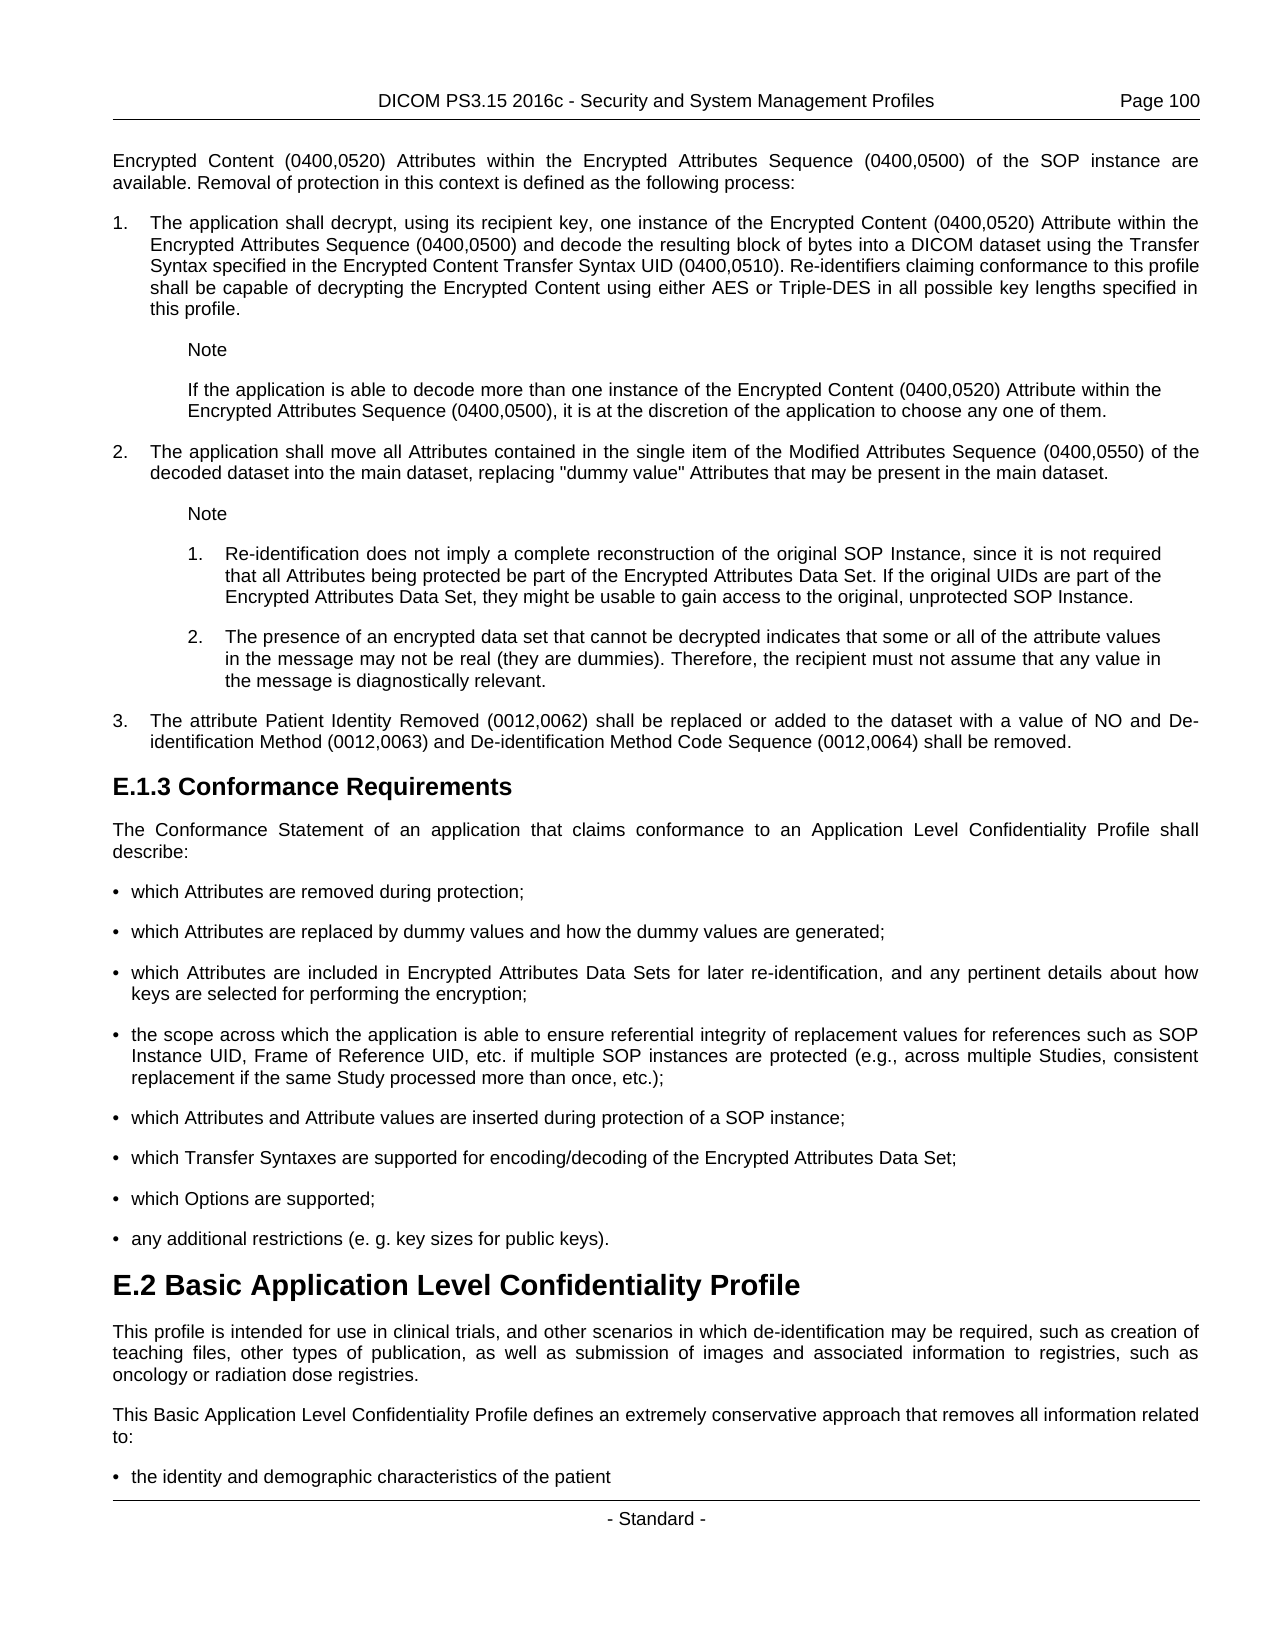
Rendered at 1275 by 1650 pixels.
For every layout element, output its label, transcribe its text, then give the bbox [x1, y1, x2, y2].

list which Attributes are replaced by dummy values and how the dummy values are generated; [112, 921, 1200, 943]
list Re-identification does not imply a complete reconstruction of the original SOP Instance, since it is not required that all Attributes being protected be part of the Encrypted Attributes Data Set. If the original UIDs are part of the Encrypted Attributes Data Set, they might be usable to gain access to the original, unprotected SOP Instance. [187, 543, 1162, 607]
list which Options are supported; [112, 1187, 1200, 1209]
list The attribute Patient Identity Removed (0012,0062) shall be replaced or added to the dataset with a value of NO and De-identification Method (0012,0063) and De-identification Method Code Sequence (0012,0064) shall be removed. [112, 710, 1200, 753]
text This profile is intended for use in clinical trials, and other scenarios in which de-identification may be required, such as creation of teaching files, other types of publication, as well as submission of images and associated information to registries, such as oncology or radiation dose registries. [112, 1320, 1200, 1385]
list The presence of an encrypted data set that cannot be decrypted indicates that some or all of the attribute values in the message may not be real (they are dummies). Therefore, the recipient must not assume that any value in the message is diagnostically relevant. [187, 626, 1162, 691]
text Encrypted Content (0400,0520) Attributes within the Encrypted Attributes Sequence (0400,0500) of the SOP instance are available. Removal of protection in this context is defined as the following process: [112, 150, 1200, 193]
text E.1.3 Conformance Requirements [112, 772, 1200, 800]
list which Attributes and Attribute values are inserted during protection of a SOP instance; [112, 1107, 1200, 1128]
list which Attributes are included in Encrypted Attributes Data Sets for later re-identification, and any pertinent details about how keys are selected for performing the encryption; [112, 962, 1200, 1005]
list The application shall decrypt, using its recipient key, one instance of the Encrypted Content (0400,0520) Attribute within the Encrypted Attributes Sequence (0400,0500) and decode the resulting block of bytes into a DICOM dataset using the Transfer Syntax specified in the Encrypted Content Transfer Syntax UID (0400,0510). Re-identifiers claiming conformance to this profile shall be capable of decrypting the Encrypted Content using either AES or Triple-DES in all possible key lengths specified in this profile. [112, 212, 1200, 320]
list The application shall move all Attributes contained in the single item of the Modified Attributes Sequence (0400,0550) of the decoded dataset into the main dataset, replacing "dummy value" Attributes that may be present in the main dataset. [112, 441, 1200, 484]
text This Basic Application Level Confidentiality Profile defines an extremely conservative approach that removes all information related to: [112, 1404, 1200, 1447]
list which Transfer Syntaxes are supported for encoding/decoding of the Encrypted Attributes Data Set; [112, 1147, 1200, 1169]
text E.2 Basic Application Level Confidentiality Profile [112, 1268, 1200, 1302]
text The Conformance Statement of an application that claims conformance to an Application Level Confidentiality Profile shall describe: [112, 819, 1200, 862]
list which Attributes are removed during protection; [112, 881, 1200, 902]
list the identity and demographic characteristics of the patient [112, 1466, 1200, 1487]
list If the application is able to decode more than one instance of the Encrypted Content (0400,0520) Attribute within the Encrypted Attributes Sequence (0400,0500), it is at the discretion of the application to choose any one of them. [150, 379, 1162, 422]
list the scope across which the application is able to ensure referential integrity of replacement values for references such as SOP Instance UID, Frame of Reference UID, etc. if multiple SOP instances are protected (e.g., across multiple Studies, consistent replacement if the same Study processed more than once, etc.); [112, 1023, 1200, 1088]
list any additional restrictions (e. g. key sizes for public keys). [112, 1228, 1200, 1249]
list Note [150, 338, 1162, 360]
list Note [150, 502, 1162, 524]
